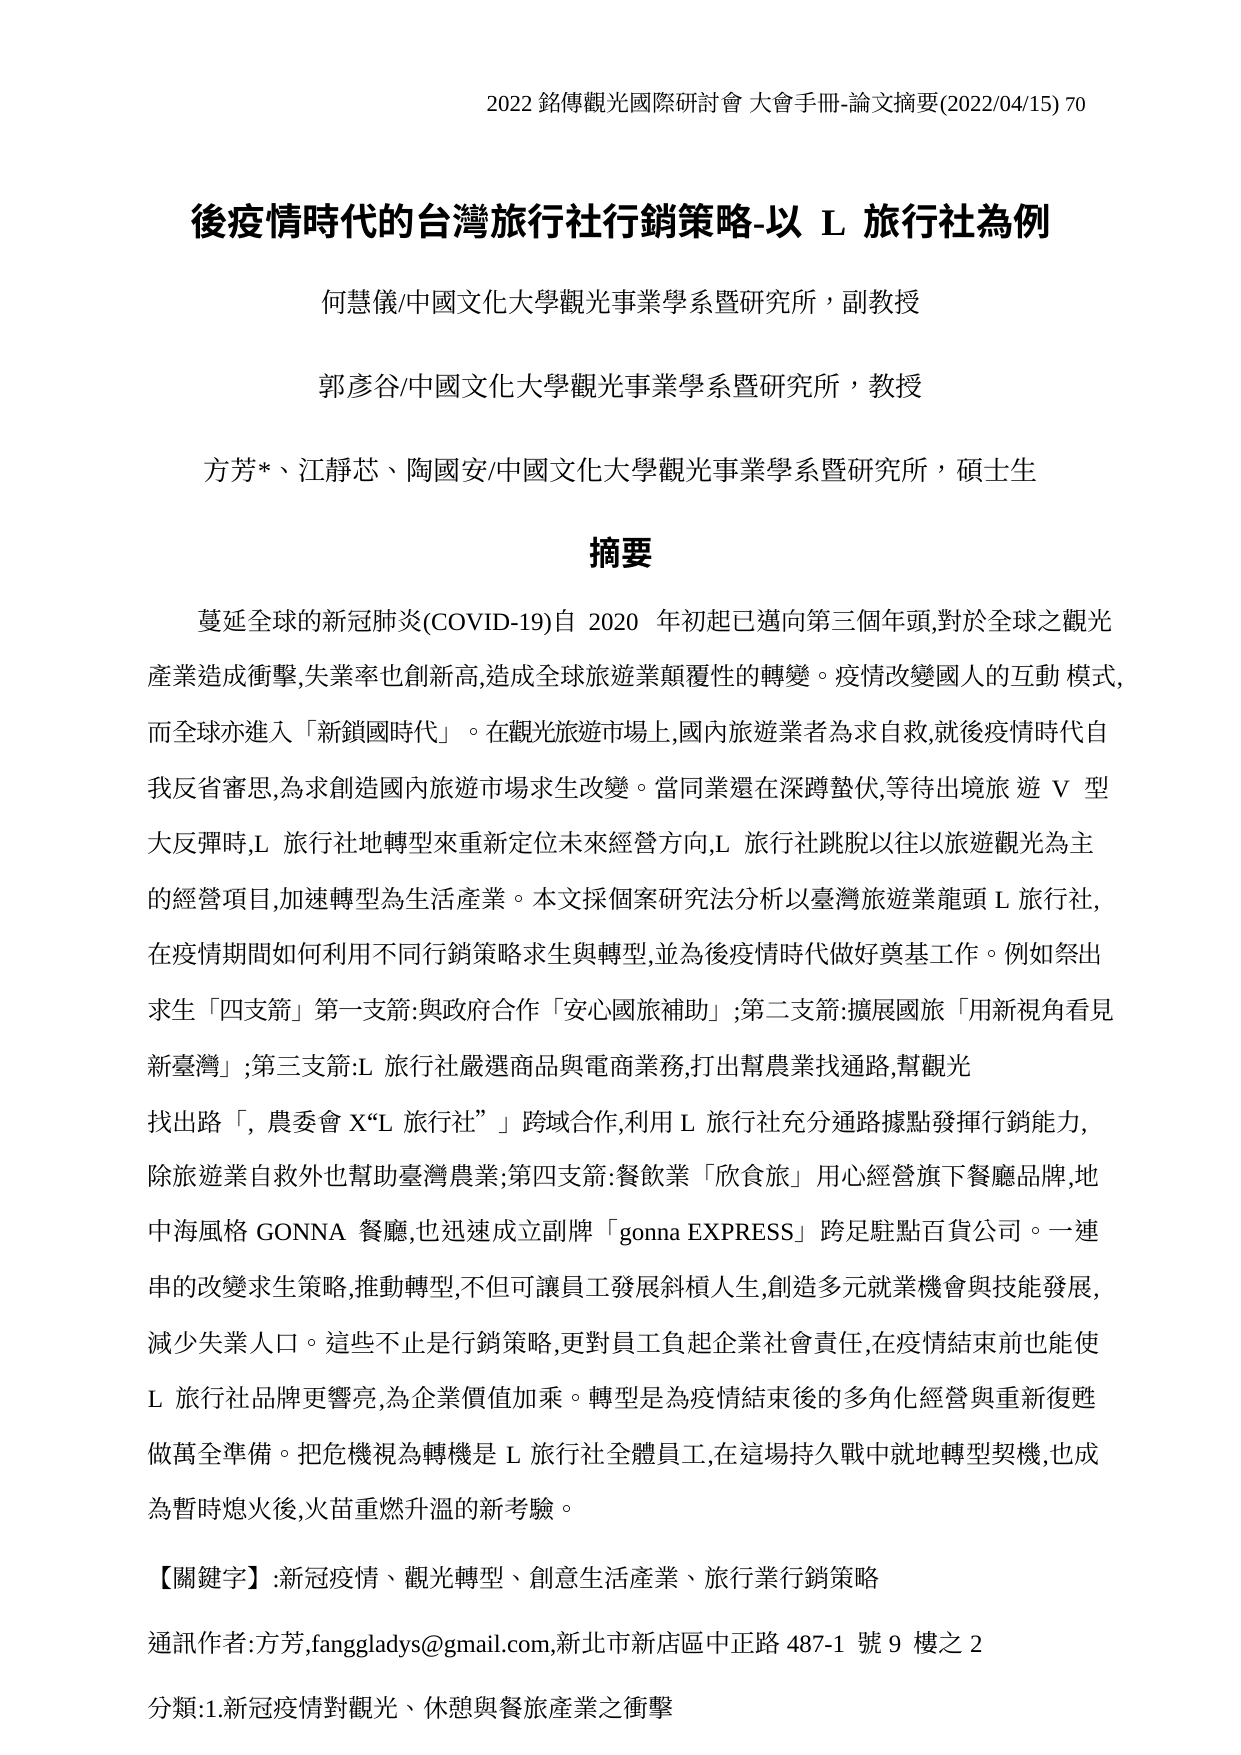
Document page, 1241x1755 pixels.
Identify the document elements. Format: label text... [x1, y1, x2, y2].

text 後疫情時代的台灣旅行社行銷策略-以 L 旅行社為例 [149, 185, 1091, 248]
text 除旅遊業自救外也幫助臺灣農業;第四支箭:餐飲業「欣食旅」用心經營旗下餐廳品牌,地中海風格 GONNA 餐廳,也迅速成立副牌「gonna EXPRESS」跨足駐點百貨公司。一連串的改變求生策略,推動轉型,不但可讓員工發展斜槓人生,創造多元就業機會與技能發展, 減少失業人口。這些不止是行銷策略,更對員工負起企業社會責任,在疫情結束前也能使L 旅行社品牌更響亮,為企業價值加乘。轉型是為疫情結束後的多角化經營與重新復甦做萬全準備。把危機視為轉機是 L 旅行社全體員工,在這場持久戰中就地轉型契機,也成為暫時熄火後,火苗重燃升溫的新考驗。 [148, 1156, 1099, 1526]
text 蔓延全球的新冠肺炎(COVID-19)自 2020 年初起已邁向第三個年頭,對於全球之觀光產業造成衝擊,失業率也創新高,造成全球旅遊業顛覆性的轉變。疫情改變國人的互動 模式,而全球亦進入「新鎖國時代」。在觀光旅遊市場上,國內旅遊業者為求自救,就後疫情時代自我反省審思,為求創造國內旅遊市場求生改變。當同業還在深蹲蟄伏,等待出境旅 遊 V 型大反彈時,L 旅行社地轉型來重新定位未來經營方向,L 旅行社跳脫以往以旅遊觀光為主的經營項目,加速轉型為生活產業。本文採個案研究法分析以臺灣旅遊業龍頭 L 旅行社,在疫情期間如何利用不同行銷策略求生與轉型,並為後疫情時代做好奠基工作。例如祭出求生「四支箭」第一支箭:與政府合作「安心國旅補助」;第二支箭:擴展國旅「用新視角看見新臺灣」;第三支箭:L 旅行社嚴選商品與電商業務,打出幫農業找通路,幫觀光 [148, 601, 1118, 1082]
text 通訊作者:方芳,fanggladys@gmail.com,新北市新店區中正路 487-1 號 9 樓之 2 [148, 1624, 1130, 1660]
text 方芳*、江靜芯、陶國安/中國文化大學觀光事業學系暨研究所，碩士生 [149, 449, 1091, 488]
text 分類:1.新冠疫情對觀光、休憩與餐旅產業之衝擊 [148, 1689, 1130, 1725]
text 何慧儀/中國文化大學觀光事業學系暨研究所，副教授 郭彥谷/中國文化大學觀光事業學系暨研究所，教授 [305, 281, 936, 404]
text 摘要 [150, 526, 1091, 574]
text 找出路「, 農委會 X“L 旅行社”」跨域合作,利用 L 旅行社充分通路據點發揮行銷能力, [148, 1102, 1130, 1138]
text 【關鍵字】:新冠疫情、觀光轉型、創意生活產業、旅行業行銷策略 [148, 1558, 1130, 1594]
